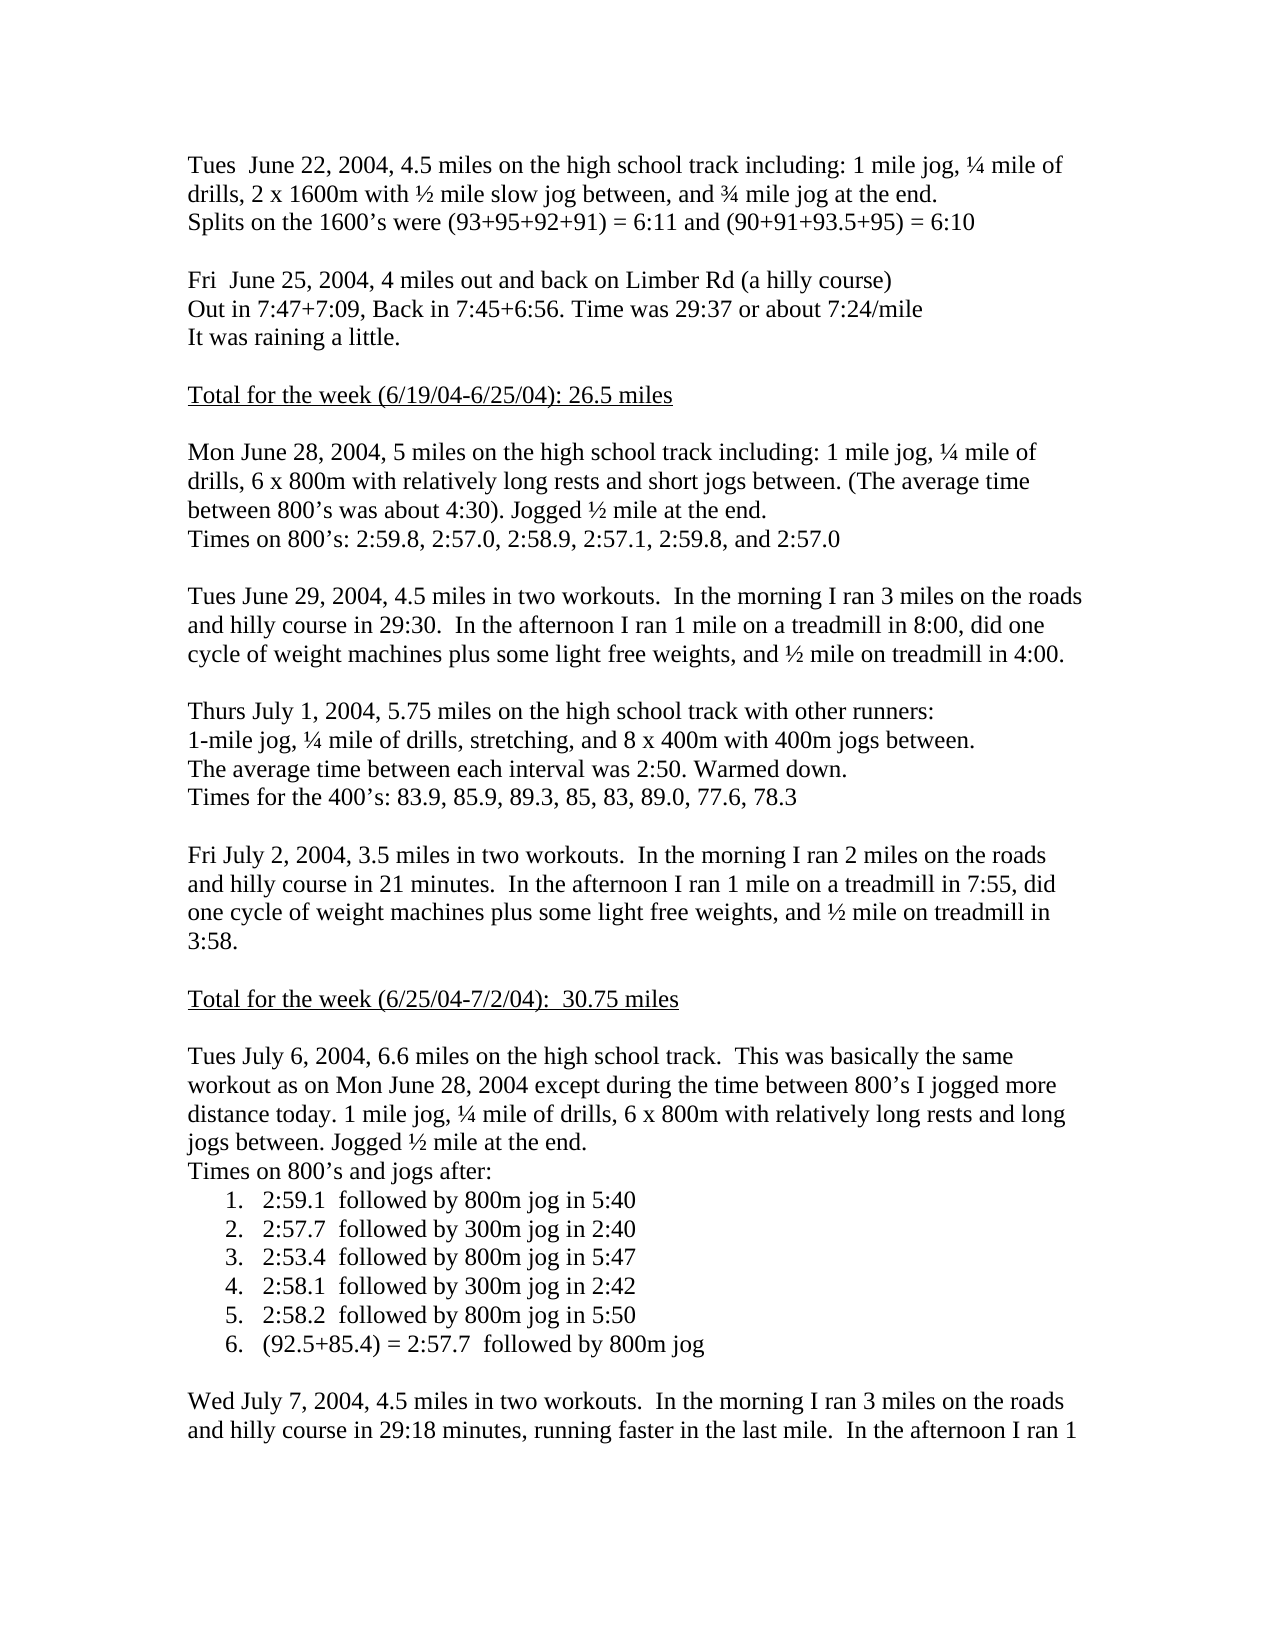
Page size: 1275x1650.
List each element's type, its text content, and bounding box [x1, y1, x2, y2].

text Times for the 400’s: 83.9, 85.9, 89.3, 85, 83, 89.0, 77.6, 78.3 [187, 782, 1087, 811]
list (92.5+85.4) = 2:57.7 followed by 800m jog [225, 1329, 1087, 1357]
text Times on 800’s and jogs after: [187, 1156, 1087, 1185]
text Total for the week (6/25/04-7/2/04): 30.75 miles [187, 984, 1087, 1012]
text Mon June 28, 2004, 5 miles on the high school track including: 1 mile jog, ¼ mile of drills, 6 x 800m with relatively long rests and short jogs between. (The average time between 800’s was about 4:30). Jogged ½ mile at the end. [187, 437, 1087, 524]
text 1-mile jog, ¼ mile of drills, stretching, and 8 x 400m with 400m jogs between. [187, 725, 1087, 754]
text It was raining a little. [187, 322, 1087, 351]
list 2:57.7 followed by 300m jog in 2:40 [225, 1214, 1087, 1242]
text Wed July 7, 2004, 4.5 miles in two workouts. In the morning I ran 3 miles on the roads and hilly course in 29:18 minutes, running faster in the last mile. In the afternoon I ran 1 [187, 1386, 1087, 1444]
text Splits on the 1600’s were (93+95+92+91) = 6:11 and (90+91+93.5+95) = 6:10 [187, 207, 1087, 236]
list 2:58.2 followed by 800m jog in 5:50 [225, 1300, 1087, 1329]
text Fri July 2, 2004, 3.5 miles in two workouts. In the morning I ran 2 miles on the roads and hilly course in 21 minutes. In the afternoon I ran 1 mile on a treadmill in 7:55, did one cycle of weight machines plus some light free weights, and ½ mile on treadmill in 3:58. [187, 840, 1087, 955]
text Tues June 22, 2004, 4.5 miles on the high school track including: 1 mile jog, ¼ mile of drills, 2 x 1600m with ½ mile slow jog between, and ¾ mile jog at the end. [187, 150, 1087, 207]
text Thurs July 1, 2004, 5.75 miles on the high school track with other runners: [187, 696, 1087, 725]
text Total for the week (6/19/04-6/25/04): 26.5 miles [187, 380, 1087, 409]
text The average time between each interval was 2:50. Warmed down. [187, 754, 1087, 782]
text Times on 800’s: 2:59.8, 2:57.0, 2:58.9, 2:57.1, 2:59.8, and 2:57.0 [187, 524, 1087, 552]
text Out in 7:47+7:09, Back in 7:45+6:56. Time was 29:37 or about 7:24/mile [187, 294, 1087, 322]
text Tues June 29, 2004, 4.5 miles in two workouts. In the morning I ran 3 miles on the roads and hilly course in 29:30. In the afternoon I ran 1 mile on a treadmill in 8:00, did one cycle of weight machines plus some light free weights, and ½ mile on treadmill in 4:00. [187, 581, 1087, 667]
list 2:59.1 followed by 800m jog in 5:40 [225, 1185, 1087, 1214]
list 2:53.4 followed by 800m jog in 5:47 [225, 1242, 1087, 1271]
list 2:58.1 followed by 300m jog in 2:42 [225, 1271, 1087, 1300]
text Fri June 25, 2004, 4 miles out and back on Limber Rd (a hilly course) [187, 265, 1087, 294]
text Tues July 6, 2004, 6.6 miles on the high school track. This was basically the same workout as on Mon June 28, 2004 except during the time between 800’s I jogged more distance today. 1 mile jog, ¼ mile of drills, 6 x 800m with relatively long rests and long jogs between. Jogged ½ mile at the end. [187, 1041, 1087, 1156]
